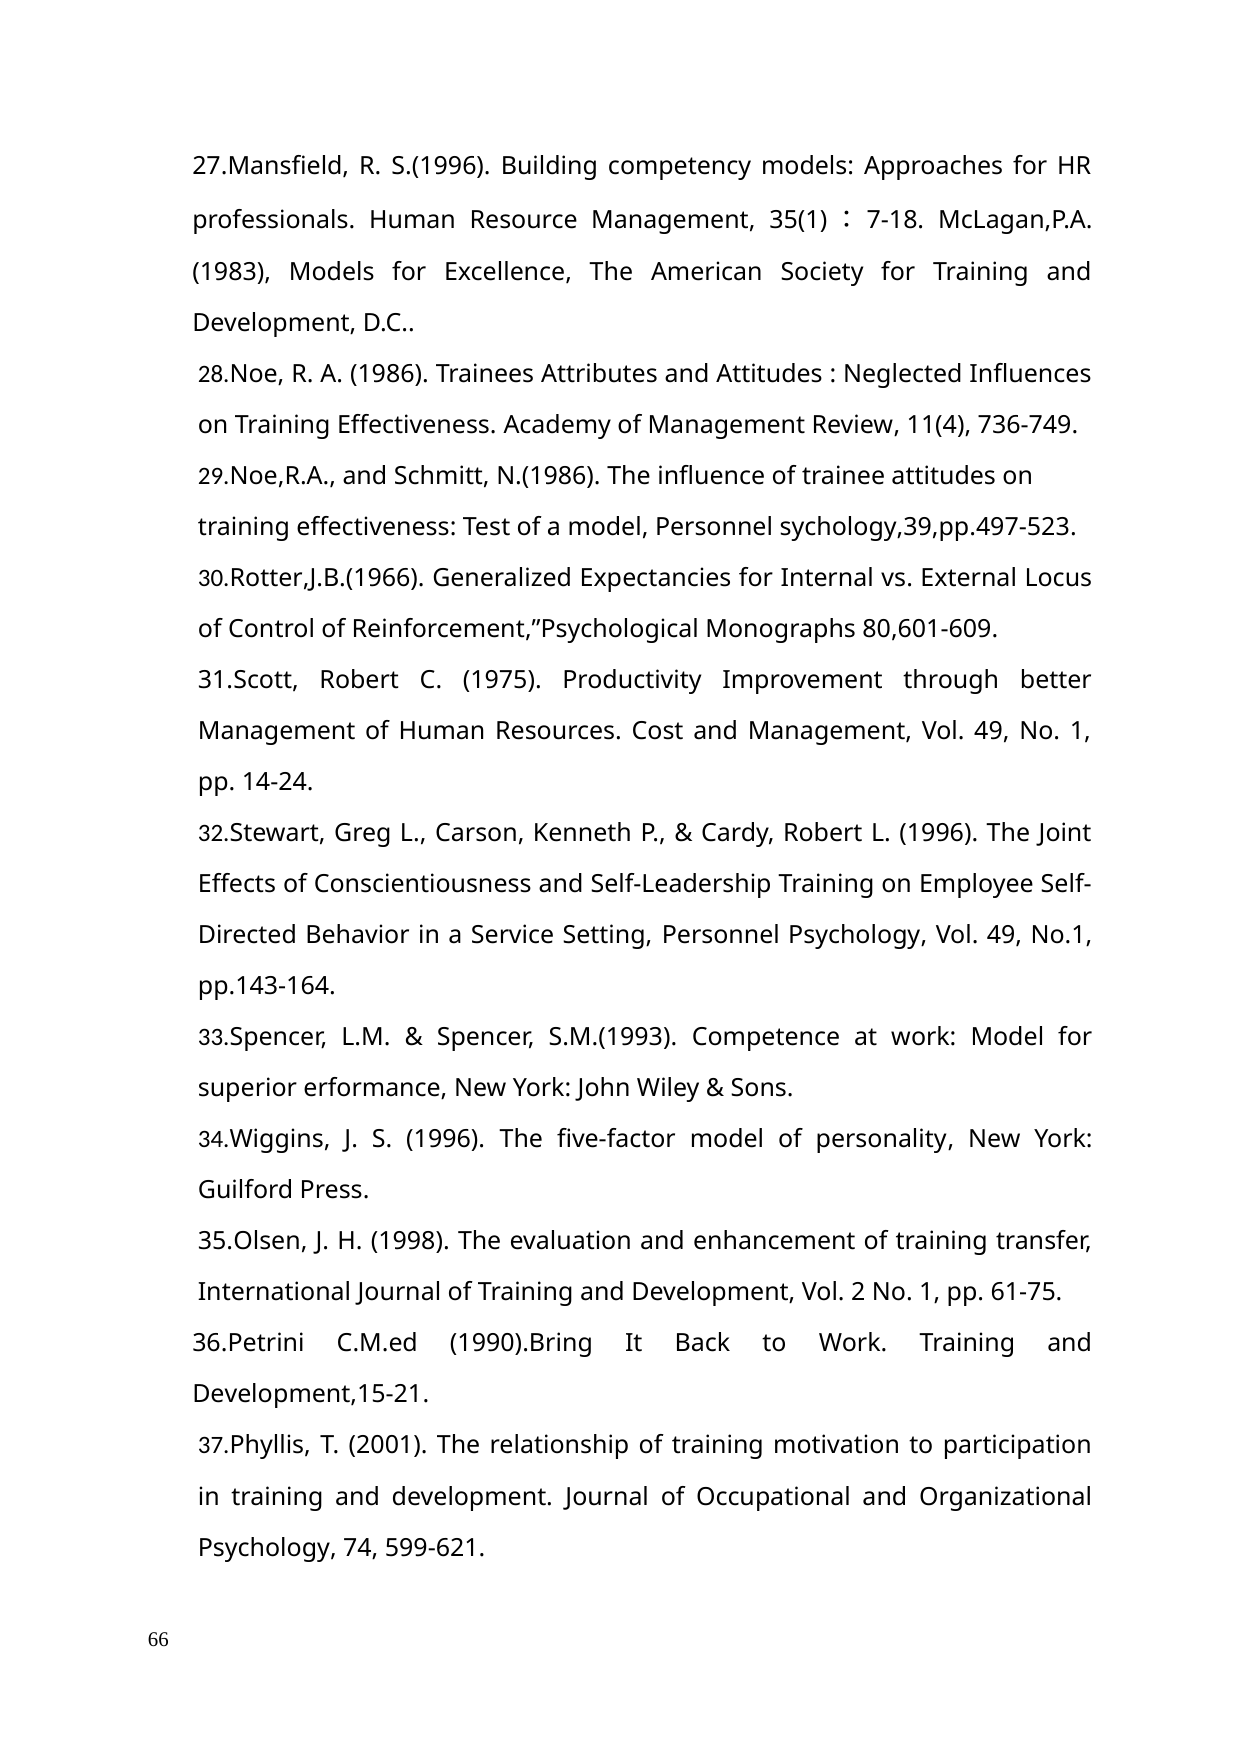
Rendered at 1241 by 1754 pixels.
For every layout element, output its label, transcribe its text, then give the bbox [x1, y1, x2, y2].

list Wiggins, J. S. (1996). The five-factor model of personality, New York: Guilford Press. [198, 1121, 1092, 1206]
list Mansfield, R. S.(1996). Building competency models: Approaches for HR professionals. Human Resource Management, 35(1)：7-18. McLagan,P.A. (1983), Models for Excellence, The American Society for Training and Development, D.C.. [192, 148, 1092, 338]
list Stewart, Greg L., Carson, Kenneth P., & Cardy, Robert L. (1996). The Joint Effects of Conscientiousness and Self-Leadership Training on Employee Self- Directed Behavior in a Service Setting, Personnel Psychology, Vol. 49, No.1, pp.143-164. [198, 814, 1092, 1002]
list Noe,R.A., and Schmitt, N.(1986). The influence of trainee attitudes on training effectiveness: Test of a model, Personnel sychology,39,pp.497-523. [198, 457, 1092, 542]
list Phyllis, T. (2001). The relationship of training motivation to participation in training and development. Journal of Occupational and Organizational Psychology, 74, 599-621. [198, 1427, 1092, 1563]
list Scott, Robert C. (1975). Productivity Improvement through better Management of Human Resources. Cost and Management, Vol. 49, No. 1, pp. 14-24. [198, 661, 1092, 798]
list Noe, R. A. (1986). Trainees Attributes and Attitudes : Neglected Influences on Training Effectiveness. Academy of Management Review, 11(4), 736-749. [198, 355, 1092, 440]
list Rotter,J.B.(1966). Generalized Expectancies for Internal vs. External Locus of Control of Reinforcement,”Psychological Monographs 80,601-609. [198, 559, 1092, 644]
list Petrini C.M.ed (1990).Bring It Back to Work. Training and Development,15-21. [192, 1325, 1092, 1410]
list Spencer, L.M. & Spencer, S.M.(1993). Competence at work: Model for superior erformance, New York: John Wiley & Sons. [198, 1019, 1092, 1104]
list Olsen, J. H. (1998). The evaluation and enhancement of training transfer, International Journal of Training and Development, Vol. 2 No. 1, pp. 61-75. [198, 1223, 1092, 1308]
